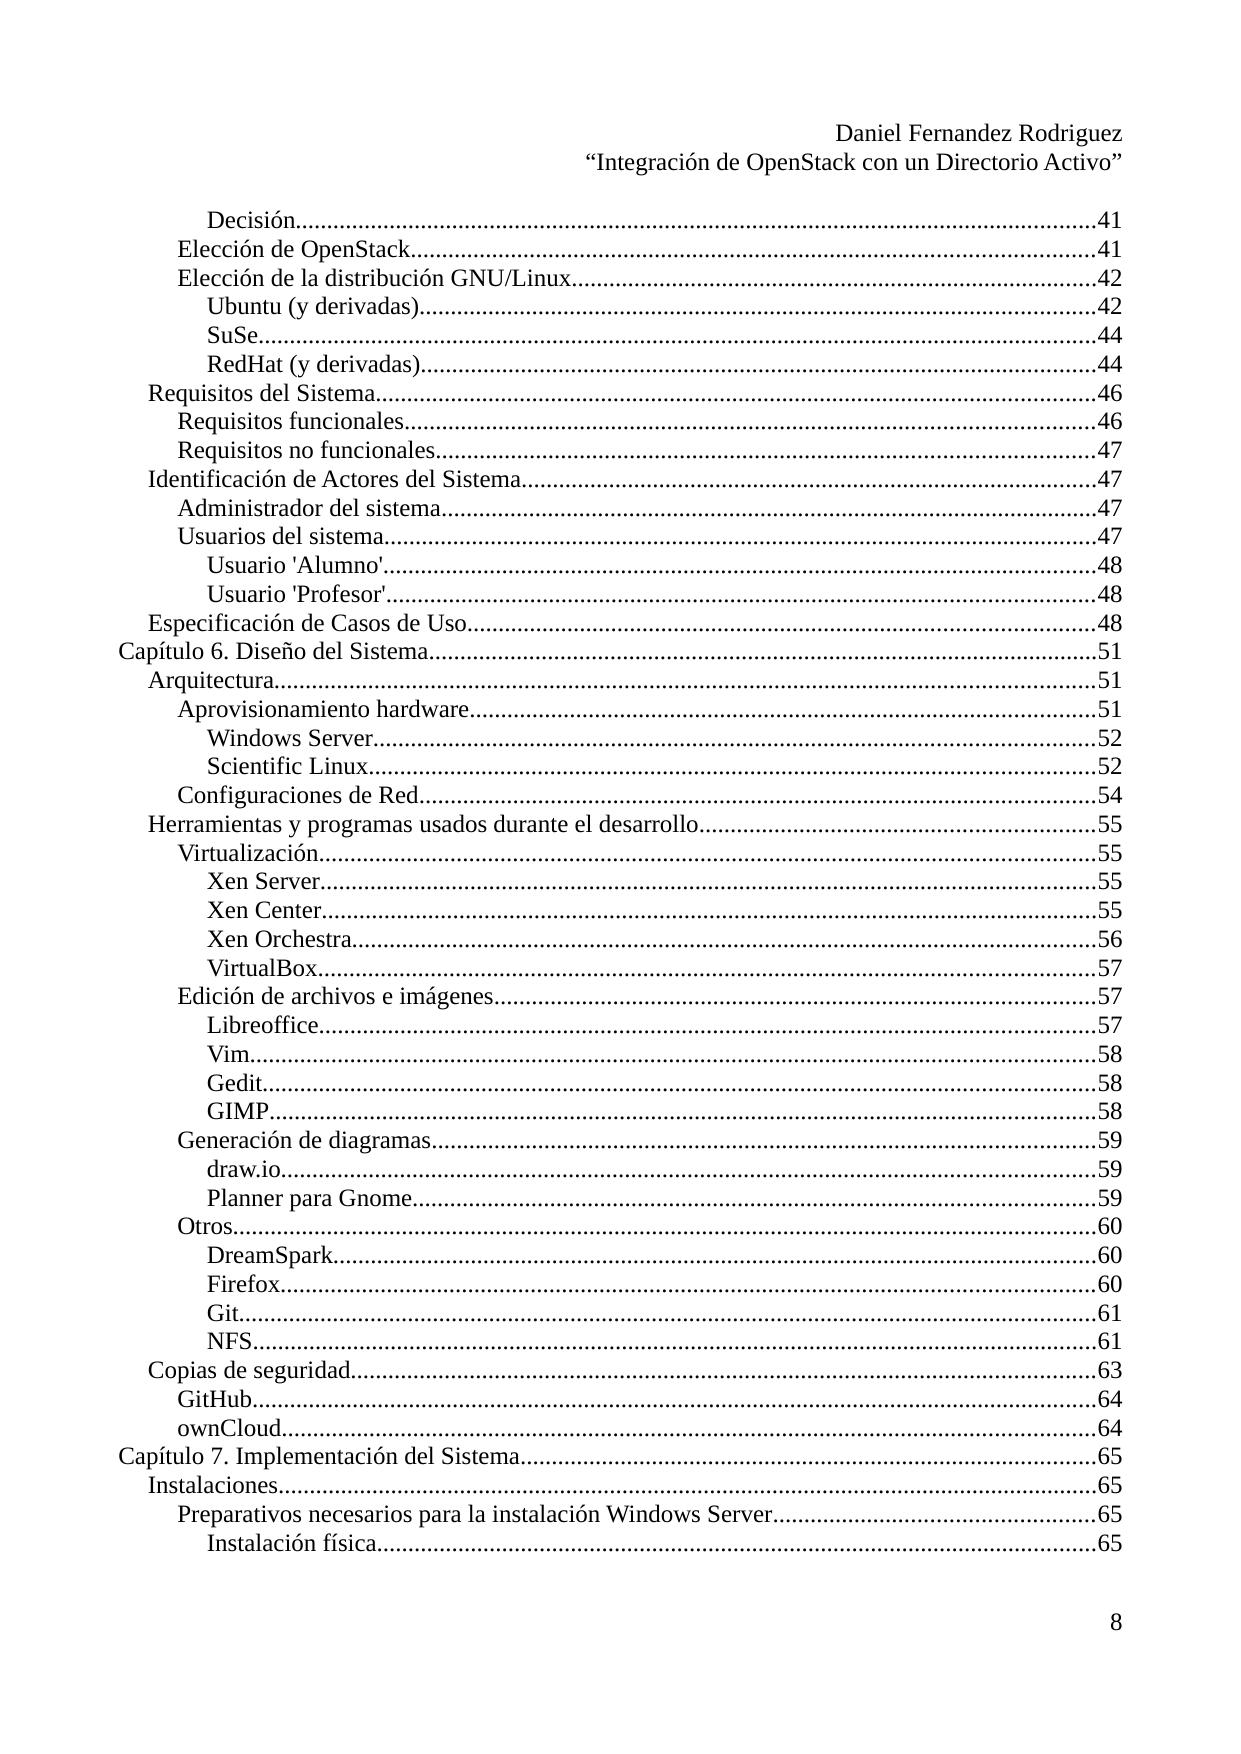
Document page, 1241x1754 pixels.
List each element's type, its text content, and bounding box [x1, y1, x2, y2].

text Capítulo 6. Diseño del Sistema 51 [118, 636, 1122, 665]
text Copias de seguridad 63 [148, 1355, 1122, 1384]
text Decisión 41 [207, 205, 1122, 234]
text Xen Orchestra 56 [207, 924, 1122, 953]
text VirtualBox 57 [207, 953, 1122, 981]
text Generación de diagramas 59 [177, 1125, 1122, 1154]
text Scientific Linux 52 [207, 751, 1122, 780]
text Xen Center 55 [207, 895, 1122, 924]
text DreamSpark 60 [207, 1240, 1122, 1269]
text Preparativos necesarios para la instalación Windows Server 65 [177, 1499, 1122, 1528]
text Usuario 'Alumno' 48 [207, 550, 1122, 579]
text Requisitos no funcionales 47 [177, 435, 1122, 464]
text Xen Server 55 [207, 866, 1122, 895]
text Planner para Gnome 59 [207, 1183, 1122, 1211]
text Arquitectura 51 [148, 665, 1122, 694]
text NFS 61 [207, 1326, 1122, 1355]
text Herramientas y programas usados durante el desarrollo 55 [148, 809, 1122, 838]
text Ubuntu (y derivadas) 42 [207, 291, 1122, 320]
text Windows Server 52 [207, 723, 1122, 751]
text SuSe 44 [207, 320, 1122, 349]
text GIMP 58 [207, 1096, 1122, 1125]
text Otros 60 [177, 1211, 1122, 1240]
text Requisitos del Sistema 46 [148, 378, 1122, 406]
text draw.io 59 [207, 1154, 1122, 1183]
text Gedit 58 [207, 1068, 1122, 1096]
text Edición de archivos e imágenes 57 [177, 981, 1122, 1010]
text Especificación de Casos de Uso 48 [148, 608, 1122, 636]
text Git 61 [207, 1298, 1122, 1326]
text Requisitos funcionales 46 [177, 406, 1122, 435]
text Capítulo 7. Implementación del Sistema 65 [118, 1441, 1122, 1470]
text RedHat (y derivadas) 44 [207, 349, 1122, 378]
text Virtualización 55 [177, 838, 1122, 866]
text Instalaciones 65 [148, 1470, 1122, 1499]
text Aprovisionamiento hardware 51 [177, 694, 1122, 723]
text Usuarios del sistema 47 [177, 521, 1122, 550]
text Instalación física 65 [207, 1528, 1122, 1556]
text Administrador del sistema 47 [177, 493, 1122, 521]
text Elección de OpenStack 41 [177, 234, 1122, 263]
text Libreoffice 57 [207, 1010, 1122, 1039]
text Identificación de Actores del Sistema 47 [148, 464, 1122, 493]
text Usuario 'Profesor' 48 [207, 579, 1122, 608]
text Configuraciones de Red 54 [177, 780, 1122, 809]
text GitHub 64 [177, 1384, 1122, 1413]
text Vim 58 [207, 1039, 1122, 1068]
text Elección de la distribución GNU/Linux 42 [177, 263, 1122, 291]
text ownCloud 64 [177, 1413, 1122, 1441]
text Firefox 60 [207, 1269, 1122, 1298]
